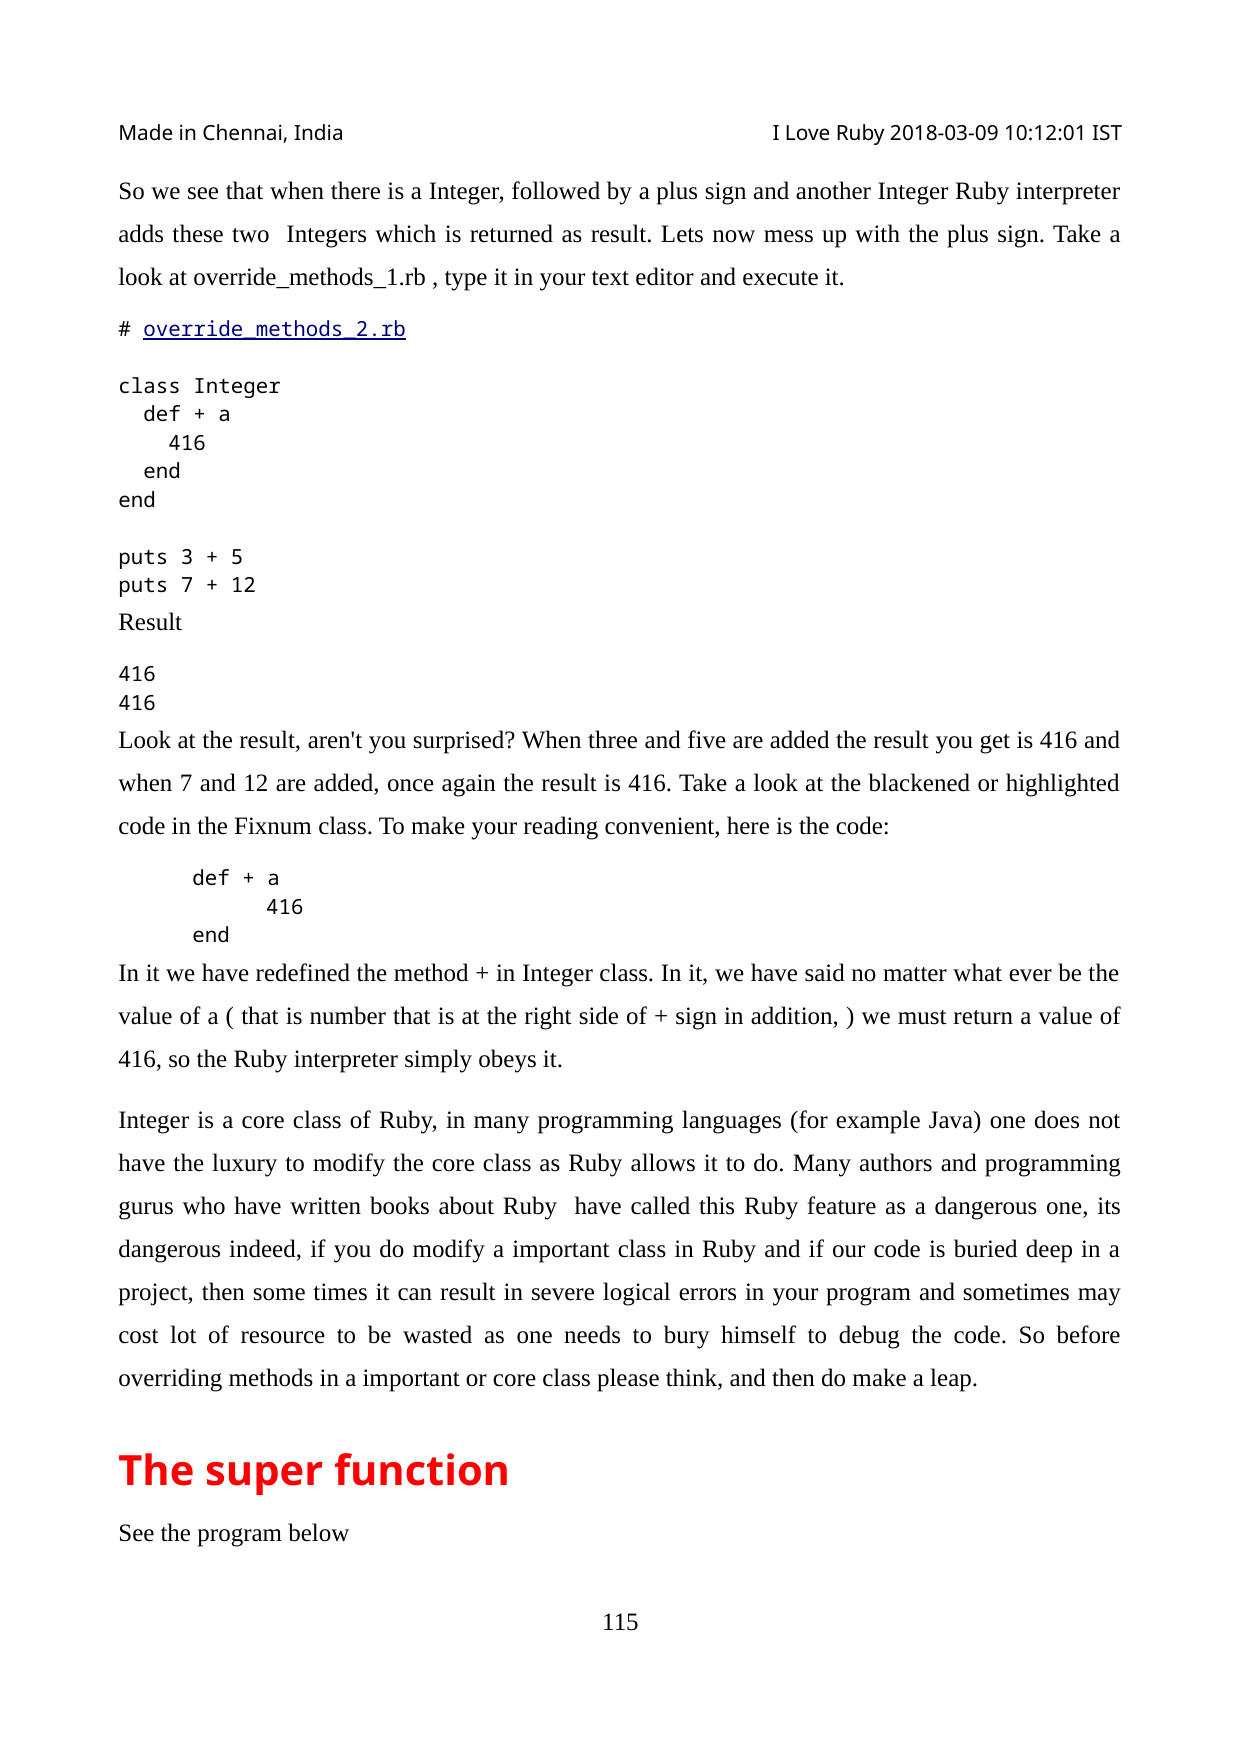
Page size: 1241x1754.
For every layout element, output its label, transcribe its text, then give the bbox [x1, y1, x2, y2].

text end [118, 485, 1122, 513]
text end [118, 920, 1122, 949]
text Integer is a core class of Ruby, in many programming languages (for example Java) one does not have the luxury to modify the core class as Ruby allows it to do. Many authors and programming gurus who have written books about Ruby have called this Ruby feature as a dangerous one, its dangerous indeed, if you do modify a important class in Ruby and if our code is buried deep in a project, then some times it can result in severe logical errors in your program and sometimes may cost lot of resource to be wasted as one needs to bury himself to debug the code. So before overriding methods in a important or core class please think, and then do make a leap. [118, 1105, 1122, 1392]
text So we see that when there is a Integer, followed by a plus sign and another Integer Ruby interpreter adds these two Integers which is returned as result. Lets now mess up with the plus sign. Take a look at override_methods_1.rb , type it in your text editor and execute it. [118, 176, 1122, 291]
text 416 [118, 892, 1122, 920]
subtitle The super function [118, 1440, 1122, 1497]
text def + a [118, 863, 1122, 892]
text def + a [118, 399, 1122, 428]
text 416 [118, 428, 1122, 456]
text # override_methods_2.rb [118, 314, 1122, 343]
text 416 [118, 659, 1122, 688]
text 416 [118, 688, 1122, 716]
text puts 3 + 5 [118, 542, 1122, 570]
text class Integer [118, 371, 1122, 399]
text Result [118, 607, 1122, 636]
text See the program below [118, 1518, 1122, 1547]
text end [118, 456, 1122, 485]
text In it we have redefined the method + in Integer class. In it, we have said no matter what ever be the value of a ( that is number that is at the right side of + sign in addition, ) we must return a value of 416, so the Ruby interpreter simply obeys it. [118, 958, 1122, 1073]
text puts 7 + 12 [118, 570, 1122, 599]
text Look at the result, aren't you surprised? When three and five are added the result you get is 416 and when 7 and 12 are added, once again the result is 416. Take a look at the blackened or highlighted code in the Fixnum class. To make your reading convenient, here is the code: [118, 725, 1122, 840]
